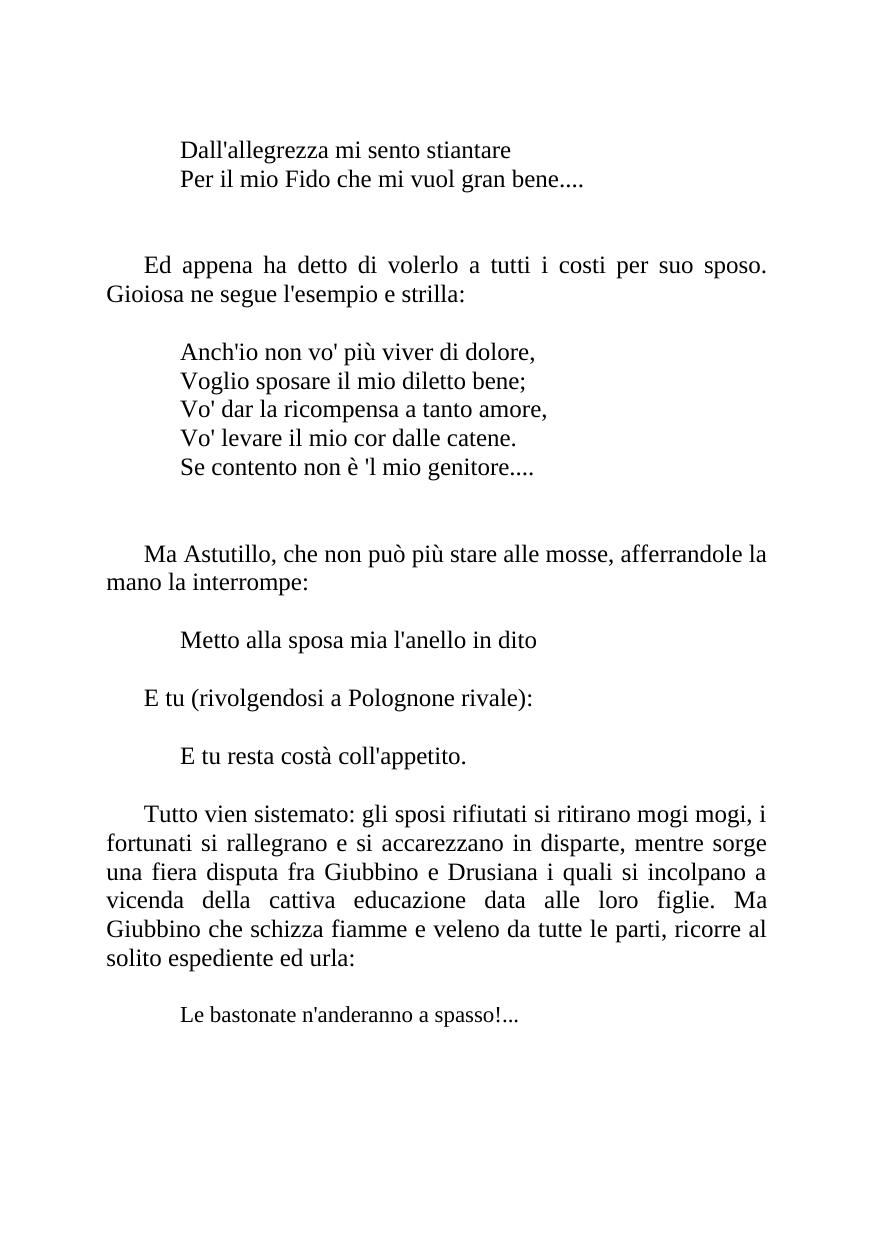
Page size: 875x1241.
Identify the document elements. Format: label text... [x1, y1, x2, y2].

text E tu resta costà coll'appetito. [106, 741, 768, 770]
text Per il mio Fido che mi vuol gran bene.... [106, 164, 768, 192]
text Vo' dar la ricompensa a tanto amore, [106, 394, 768, 423]
text Se contento non è 'l mio genitore.... [106, 452, 768, 481]
text Voglio sposare il mio diletto bene; [106, 366, 768, 394]
text Anch'io non vo' più viver di dolore, [106, 337, 768, 366]
text Dall'allegrezza mi sento stiantare [106, 135, 768, 164]
text Metto alla sposa mia l'anello in dito [106, 625, 768, 654]
text Tutto vien sistemato: gli sposi rifiutati si ritirano mogi mogi, i fortunati si rallegrano e si accarezzano in disparte, mentre sorge una fiera disputa fra Giubbino e Drusiana i quali si incolpano a vicenda della cattiva educazione data alle loro figlie. Ma Giubbino che schizza fiamme e veleno da tutte le parti, ricorre al solito espediente ed urla: [106, 799, 768, 972]
text Le bastonate n'anderanno a spasso!... [106, 1001, 768, 1027]
text Vo' levare il mio cor dalle catene. [106, 423, 768, 452]
text Ed appena ha detto di volerlo a tutti i costi per suo sposo. Gioiosa ne segue l'esempio e strilla: [106, 250, 768, 308]
text E tu (rivolgendosi a Polognone rivale): [106, 683, 768, 712]
text Ma Astutillo, che non può più stare alle mosse, afferrandole la mano la interrompe: [106, 539, 768, 596]
